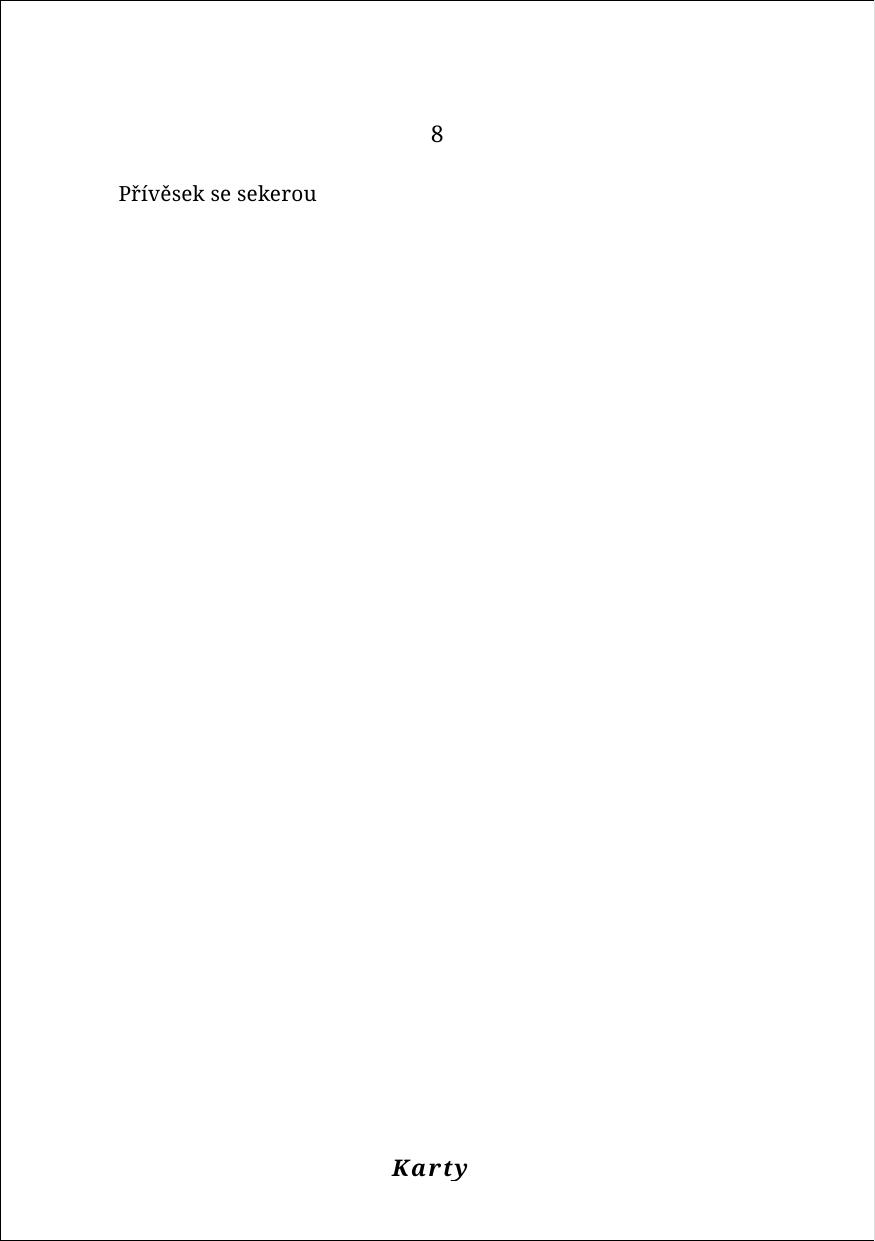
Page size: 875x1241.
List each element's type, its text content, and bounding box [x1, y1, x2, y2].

text Přívěsek se sekerou [118, 179, 756, 207]
